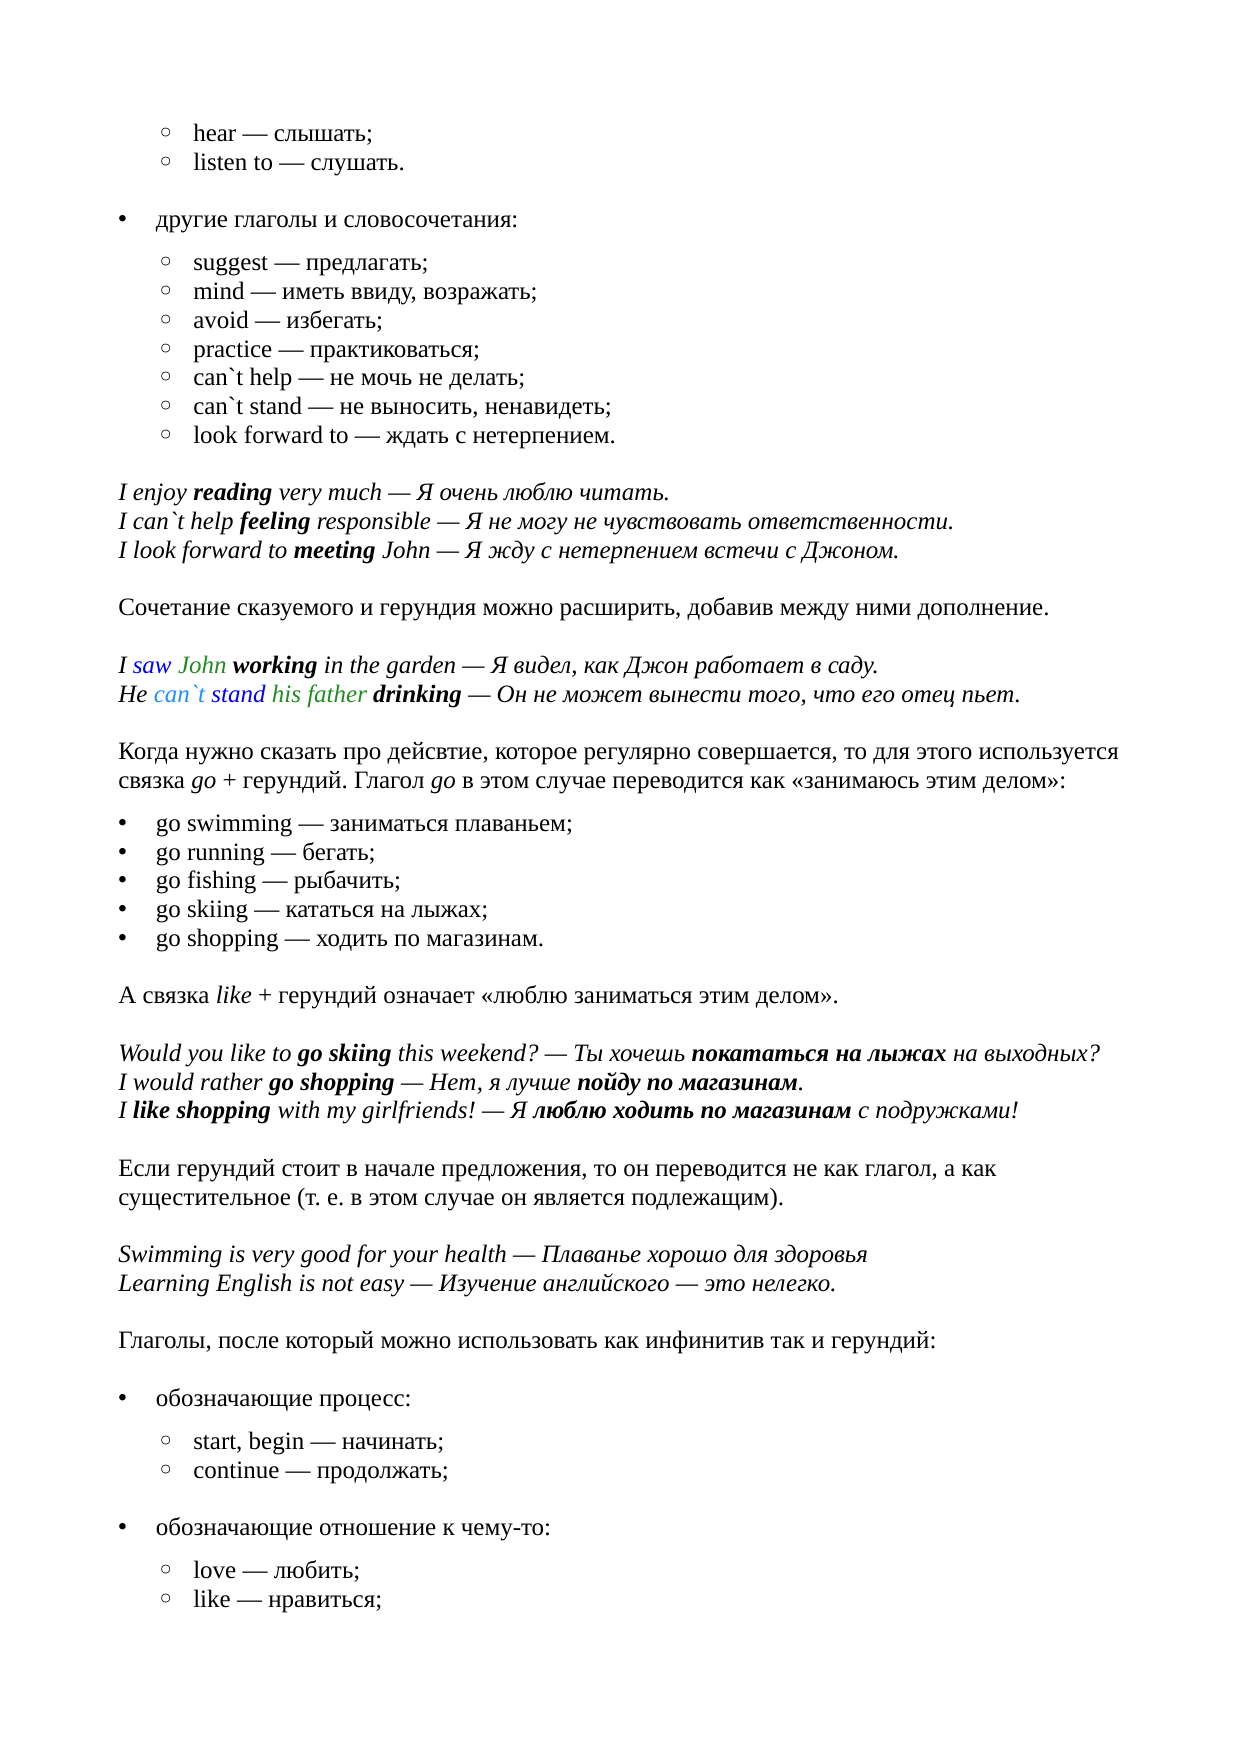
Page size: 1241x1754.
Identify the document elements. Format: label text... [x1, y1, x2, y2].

list go skiing — кататься на лыжах; [118, 894, 1122, 923]
list start, begin — начинать; [156, 1426, 1122, 1455]
text I would rather go shopping — Нет, я лучше пойду по магазинам. [118, 1067, 1122, 1096]
text Would you like to go skiing this weekend? — Ты хочешь покататься на лыжах на выходных? [118, 1038, 1122, 1067]
list can`t help — не мочь не делать; [156, 362, 1122, 391]
text связка go + герундий. Глагол go в этом случае переводится как «занимаюсь этим делом»: [118, 765, 1122, 794]
list like — нравиться; [156, 1584, 1122, 1613]
list practice — практиковаться; [156, 334, 1122, 362]
text Когда нужно сказать про дейсвтие, которое регулярно совершается, то для этого используется [118, 736, 1122, 765]
text А связка like + герундий означает «люблю заниматься этим делом». [118, 981, 1122, 1009]
text Сочетание сказуемого и герундия можно расширить, добавив между ними дополнение. [118, 592, 1122, 621]
list hear — слышать; [156, 118, 1122, 147]
list love — любить; [156, 1556, 1122, 1584]
list go running — бегать; [118, 837, 1122, 866]
list обозначающие отношение к чему-то: [118, 1512, 1122, 1541]
text I can`t help feeling responsible — Я не могу не чувствовать ответственности. [118, 506, 1122, 535]
text I look forward to meeting John — Я жду с нетерпением встечи с Джоном. [118, 535, 1122, 564]
list continue — продолжать; [156, 1455, 1122, 1484]
list mind — иметь ввиду, возражать; [156, 276, 1122, 305]
list avoid — избегать; [156, 305, 1122, 334]
list go shopping — ходить по магазинам. [118, 923, 1122, 952]
list go fishing — рыбачить; [118, 866, 1122, 894]
list look forward to — ждать с нетерпением. [156, 420, 1122, 449]
list suggest — предлагать; [156, 247, 1122, 276]
text I saw John working in the garden — Я видел, как Джон работает в саду. [118, 650, 1122, 679]
text Learning English is not easy — Изучение английского — это нелегко. [118, 1268, 1122, 1297]
text I like shopping with my girlfriends! — Я люблю ходить по магазинам с подружками! [118, 1096, 1122, 1124]
text I enjoy reading very much — Я очень люблю читать. [118, 477, 1122, 506]
list обозначающие процесс: [118, 1383, 1122, 1412]
list другие глаголы и словосочетания: [118, 204, 1122, 233]
list listen to — слушать. [156, 147, 1122, 176]
text Если герундий стоит в начале предложения, то он переводится не как глагол, а как сущестительное (т. е. в этом случае он является подлежащим). [118, 1153, 1122, 1211]
text Swimming is very good for your health — Плаванье хорошо для здоровья [118, 1239, 1122, 1268]
list can`t stand — не выносить, ненавидеть; [156, 391, 1122, 420]
text Глаголы, после который можно использовать как инфинитив так и герундий: [118, 1326, 1122, 1354]
list go swimming — заниматься плаваньем; [118, 808, 1122, 837]
text He can`t stand his father drinking — Он не может вынести того, что его отец пьет. [118, 679, 1122, 707]
